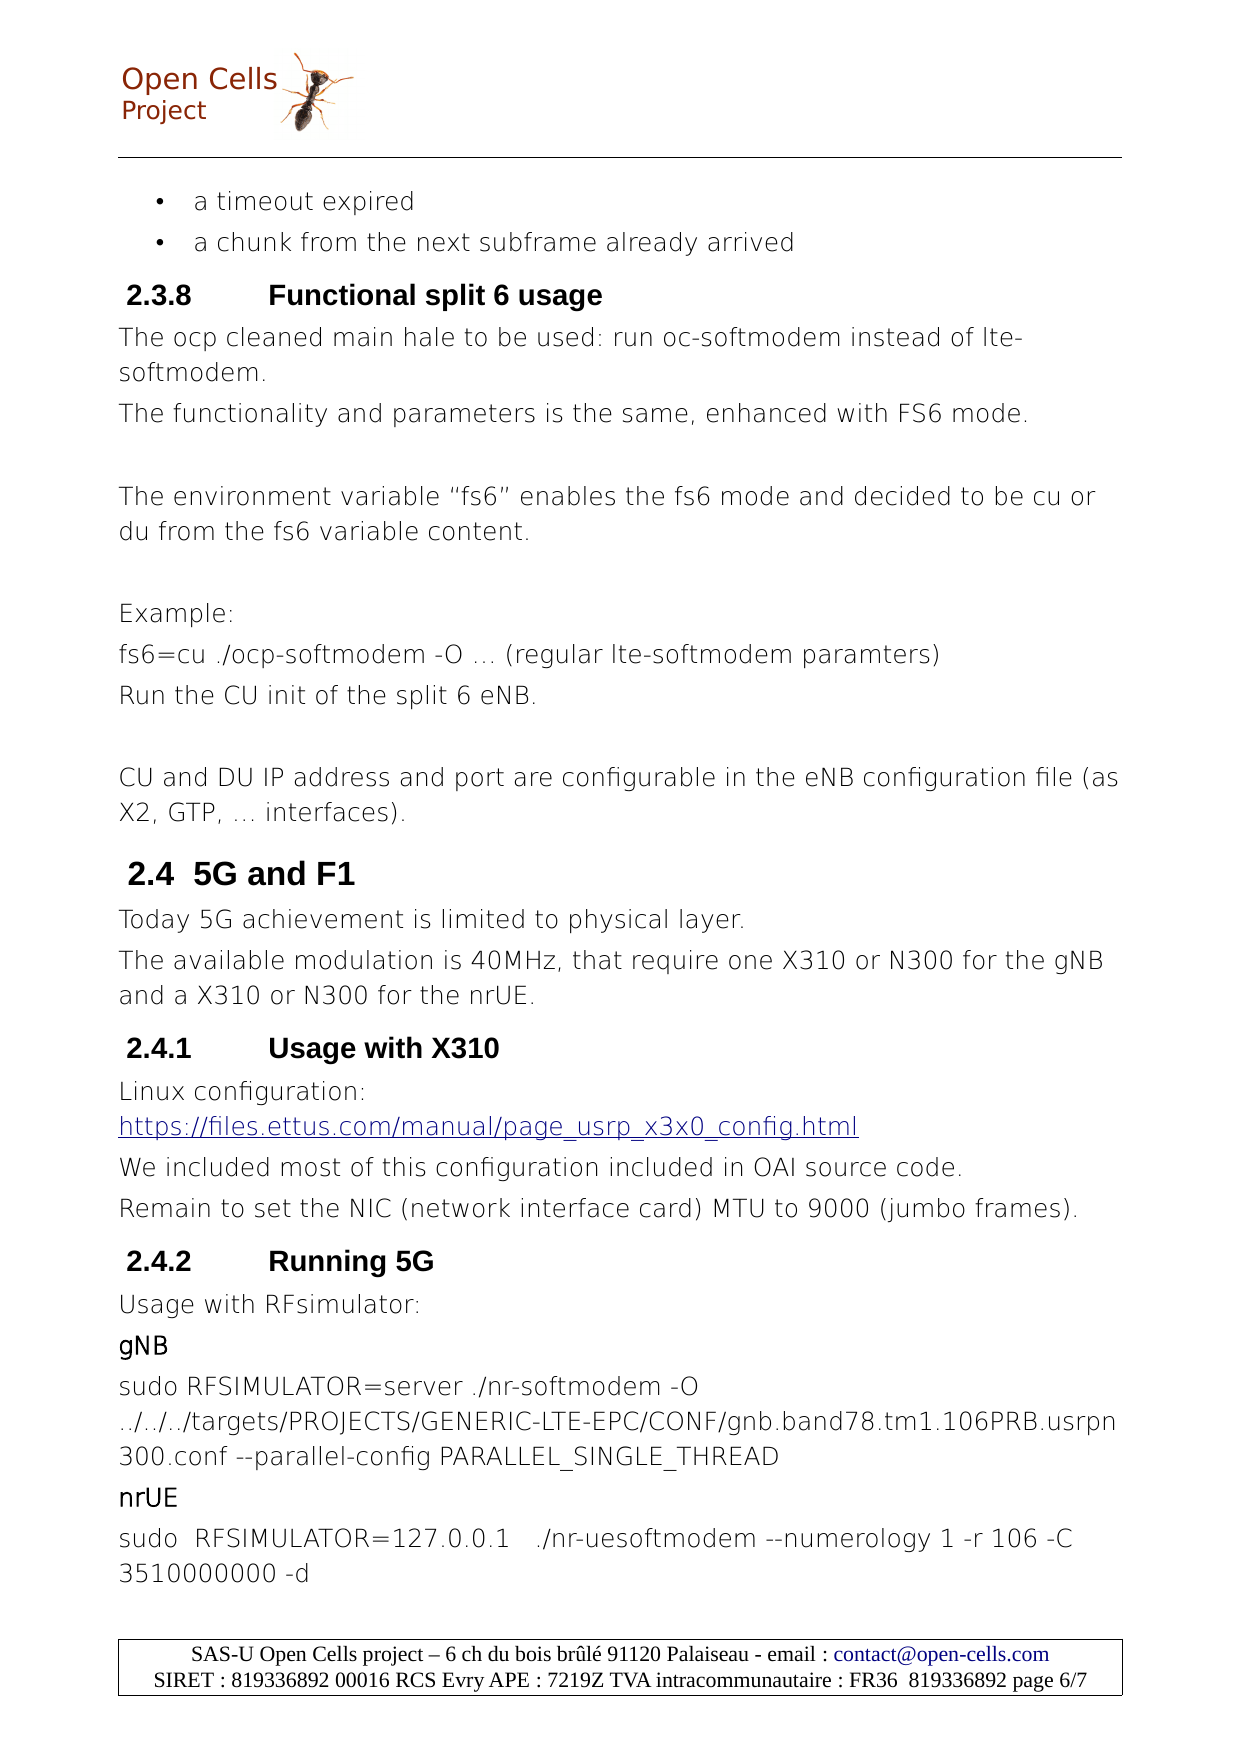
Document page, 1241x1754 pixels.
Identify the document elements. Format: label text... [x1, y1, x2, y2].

subtitle Usage with X310 [118, 1031, 1122, 1064]
text The functionality and parameters is the same, enhanced with FS6 mode. [118, 400, 1122, 429]
text gNB [118, 1331, 1122, 1360]
text sudo RFSIMULATOR=server ./nr-softmodem -O ../../../targets/PROJECTS/GENERIC-LTE-EPC/CONF/gnb.band78.tm1.106PRB.usrpn300.conf --parallel-config PARALLEL_SINGLE_THREAD [118, 1372, 1122, 1471]
text The ocp cleaned main hale to be used: run oc-softmodem instead of lte-softmodem. [118, 324, 1122, 388]
text Run the CU init of the split 6 eNB. [118, 681, 1122, 710]
text fs6=cu ./ocp-softmodem -O … (regular lte-softmodem paramters) [118, 640, 1122, 669]
text The available modulation is 40MHz, that require one X310 or N300 for the gNB and a X310 or N300 for the nrUE. [118, 946, 1122, 1010]
subtitle Running 5G [118, 1243, 1122, 1277]
list a chunk from the next subframe already arrived [156, 228, 1122, 257]
text CU and DU IP address and port are configurable in the eNB configuration file (as X2, GTP, … interfaces). [118, 763, 1122, 827]
text The environment variable “fs6” enables the fs6 mode and decided to be cu or du from the fs6 variable content. [118, 482, 1122, 546]
picture [273, 48, 365, 140]
list a timeout expired [156, 187, 1122, 216]
text Remain to set the NIC (network interface card) MTU to 9000 (jumbo frames). [118, 1194, 1122, 1223]
text nrUE [118, 1483, 1122, 1512]
subtitle 5G and F1 [118, 854, 1122, 892]
text We included most of this configuration included in OAI source code. [118, 1153, 1122, 1182]
text Example: [118, 599, 1122, 628]
text Today 5G achievement is limited to physical layer. [118, 905, 1122, 934]
text Linux configuration: https://files.ettus.com/manual/page_usrp_x3x0_config.html [118, 1077, 1122, 1141]
subtitle Functional split 6 usage [118, 277, 1122, 311]
text Usage with RFsimulator: [118, 1290, 1122, 1319]
text sudo RFSIMULATOR=127.0.0.1 ./nr-uesoftmodem --numerology 1 -r 106 -C 3510000000 -d [118, 1524, 1122, 1588]
